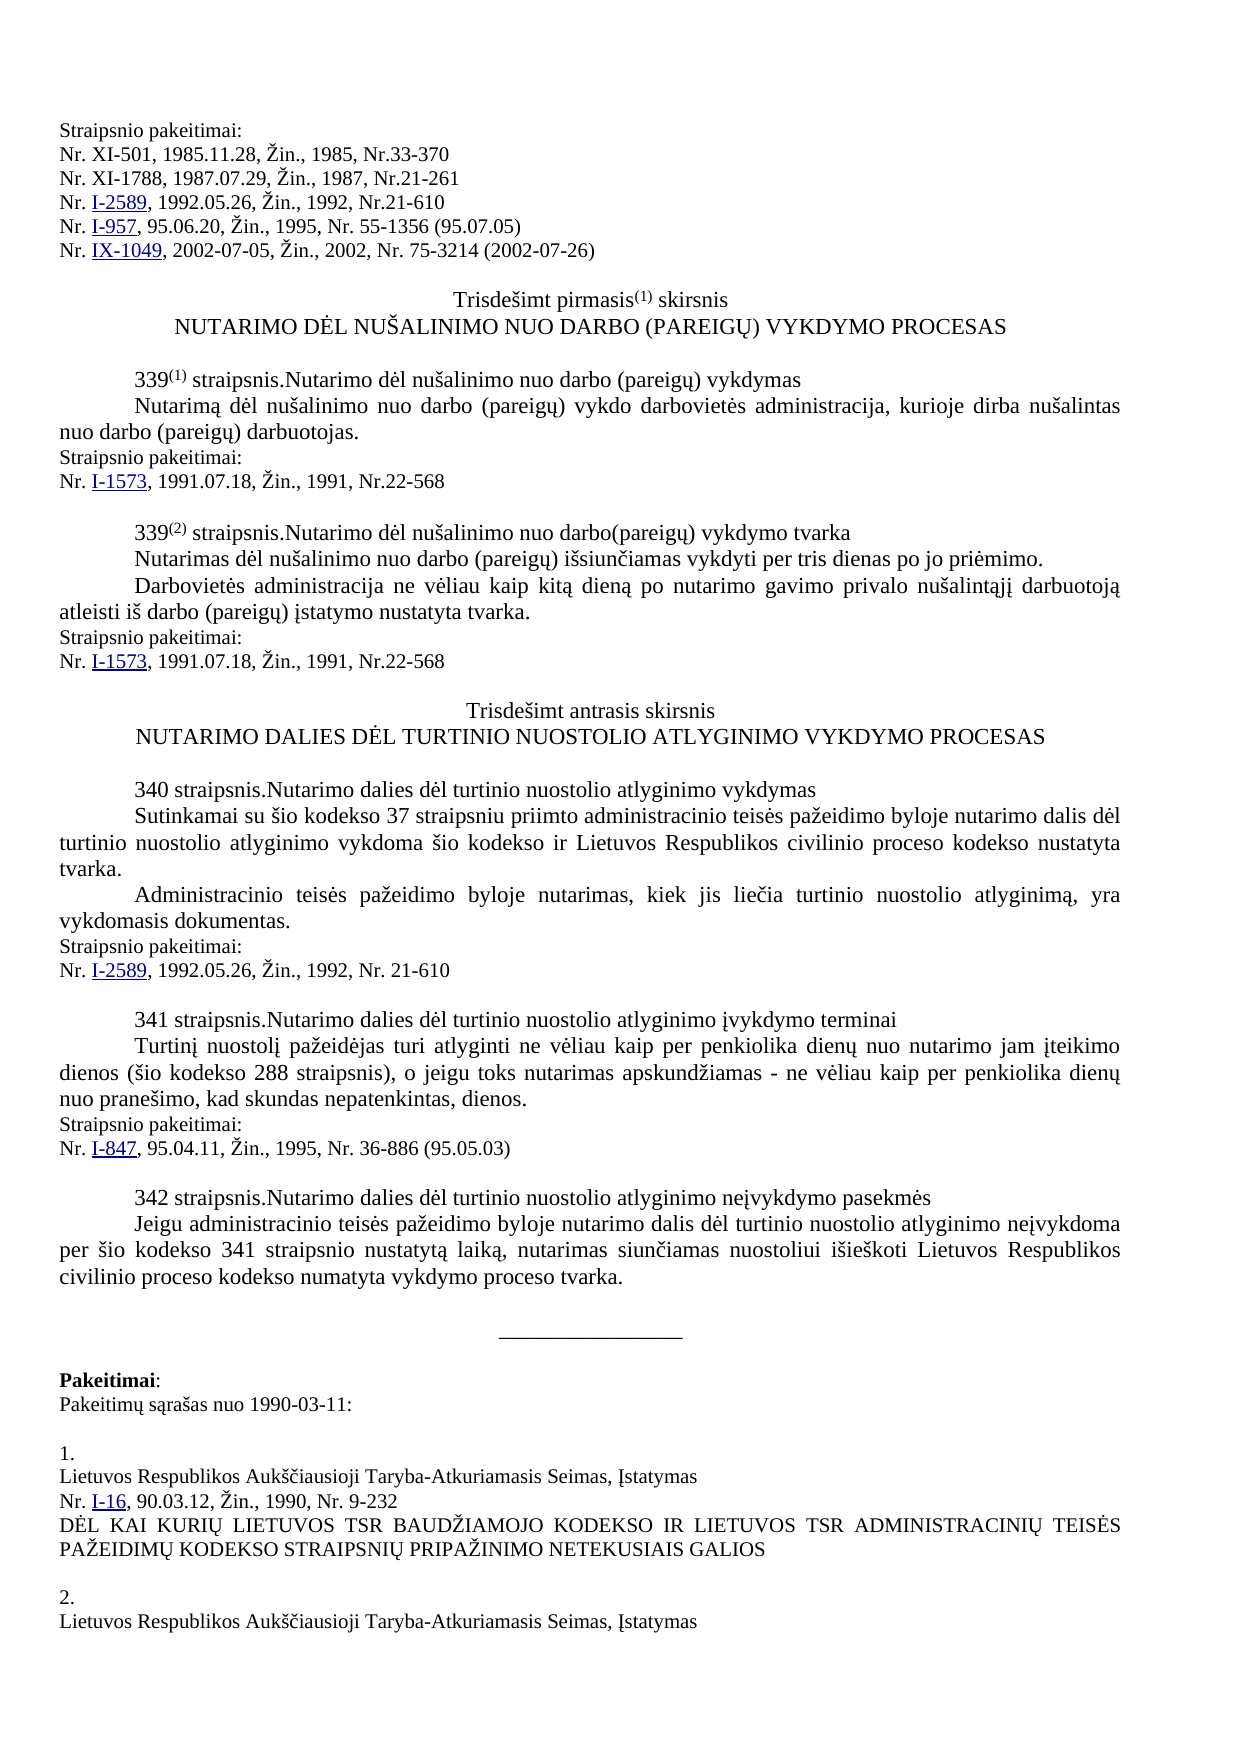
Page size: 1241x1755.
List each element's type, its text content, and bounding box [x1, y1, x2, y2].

text Trisdešimt antrasis skirsnis [59, 697, 1122, 723]
text Nr. I-1573, 1991.07.18, Žin., 1991, Nr.22-568 [59, 649, 1122, 673]
text Nr. I-2589, 1992.05.26, Žin., 1992, Nr.21-610 [59, 190, 1122, 214]
text Administracinio teisės pažeidimo byloje nutarimas, kiek jis liečia turtinio nuostolio atlyginimą, yra vykdomasis dokumentas. [59, 881, 1122, 934]
text Lietuvos Respublikos Aukščiausioji Taryba-Atkuriamasis Seimas, Įstatymas [59, 1609, 1122, 1633]
text Nr. XI-501, 1985.11.28, Žin., 1985, Nr.33-370 [59, 142, 1122, 166]
text Pakeitimai: [59, 1368, 1122, 1392]
text 1. [59, 1440, 1122, 1464]
text Straipsnio pakeitimai: [59, 624, 1122, 649]
text NUTARIMO DĖL NUŠALINIMO NUO DARBO (PAREIGŲ) VYKDYMO PROCESAS [59, 313, 1122, 339]
text Pakeitimų sąrašas nuo 1990-03-11: [59, 1392, 1122, 1416]
text Jeigu administracinio teisės pažeidimo byloje nutarimo dalis dėl turtinio nuostolio atlyginimo neįvykdoma per šio kodekso 341 straipsnio nustatytą laiką, nutarimas siunčiamas nuostoliui išieškoti Lietuvos Respublikos civilinio proceso kodekso numatyta vykdymo proceso tvarka. [59, 1210, 1122, 1289]
text Turtinį nuostolį pažeidėjas turi atlyginti ne vėliau kaip per penkiolika dienų nuo nutarimo jam įteikimo dienos (šio kodekso 288 straipsnis), o jeigu toks nutarimas apskundžiamas - ne vėliau kaip per penkiolika dienų nuo pranešimo, kad skundas nepatenkintas, dienos. [59, 1032, 1122, 1112]
text Darbovietės administracija ne vėliau kaip kitą dieną po nutarimo gavimo privalo nušalintąjį darbuotoją atleisti iš darbo (pareigų) įstatymo nustatyta tvarka. [59, 572, 1122, 624]
text Straipsnio pakeitimai: [59, 118, 1122, 142]
text Nr. I-2589, 1992.05.26, Žin., 1992, Nr. 21-610 [59, 958, 1122, 982]
text Sutinkamai su šio kodekso 37 straipsniu priimto administracinio teisės pažeidimo byloje nutarimo dalis dėl turtinio nuostolio atlyginimo vykdoma šio kodekso ir Lietuvos Respublikos civilinio proceso kodekso nustatyta tvarka. [59, 802, 1122, 881]
text Straipsnio pakeitimai: [59, 445, 1122, 469]
text Straipsnio pakeitimai: [59, 1112, 1122, 1136]
text Nr. I-847, 95.04.11, Žin., 1995, Nr. 36-886 (95.05.03) [59, 1136, 1122, 1160]
text Nutarimas dėl nušalinimo nuo darbo (pareigų) išsiunčiamas vykdyti per tris dienas po jo priėmimo. [59, 546, 1122, 572]
text Straipsnio pakeitimai: [59, 934, 1122, 958]
text ________________ [59, 1316, 1122, 1342]
text 339(2) straipsnis.Nutarimo dėl nušalinimo nuo darbo(pareigų) vykdymo tvarka [59, 519, 1122, 546]
text 341 straipsnis.Nutarimo dalies dėl turtinio nuostolio atlyginimo įvykdymo terminai [59, 1006, 1122, 1032]
text Lietuvos Respublikos Aukščiausioji Taryba-Atkuriamasis Seimas, Įstatymas [59, 1464, 1122, 1488]
text Nr. IX-1049, 2002-07-05, Žin., 2002, Nr. 75-3214 (2002-07-26) [59, 238, 1122, 262]
text 340 straipsnis.Nutarimo dalies dėl turtinio nuostolio atlyginimo vykdymas [59, 776, 1122, 802]
text Trisdešimt pirmasis(1) skirsnis [59, 287, 1122, 313]
text NUTARIMO DALIES DĖL TURTINIO NUOSTOLIO ATLYGINIMO VYKDYMO PROCESAS [59, 723, 1122, 749]
text Nr. XI-1788, 1987.07.29, Žin., 1987, Nr.21-261 [59, 166, 1122, 190]
text 342 straipsnis.Nutarimo dalies dėl turtinio nuostolio atlyginimo neįvykdymo pasekmės [59, 1184, 1122, 1210]
text 2. [59, 1585, 1122, 1609]
text 339(1) straipsnis.Nutarimo dėl nušalinimo nuo darbo (pareigų) vykdymas [59, 366, 1122, 392]
text Nr. I-16, 90.03.12, Žin., 1990, Nr. 9-232 [59, 1488, 1122, 1513]
text DĖL KAI KURIŲ LIETUVOS TSR BAUDŽIAMOJO KODEKSO IR LIETUVOS TSR ADMINISTRACINIŲ TEISĖS PAŽEIDIMŲ KODEKSO STRAIPSNIŲ PRIPAŽINIMO NETEKUSIAIS GALIOS [59, 1513, 1122, 1561]
text Nr. I-1573, 1991.07.18, Žin., 1991, Nr.22-568 [59, 469, 1122, 493]
text Nr. I-957, 95.06.20, Žin., 1995, Nr. 55-1356 (95.07.05) [59, 214, 1122, 238]
text Nutarimą dėl nušalinimo nuo darbo (pareigų) vykdo darbovietės administracija, kurioje dirba nušalintas nuo darbo (pareigų) darbuotojas. [59, 392, 1122, 445]
